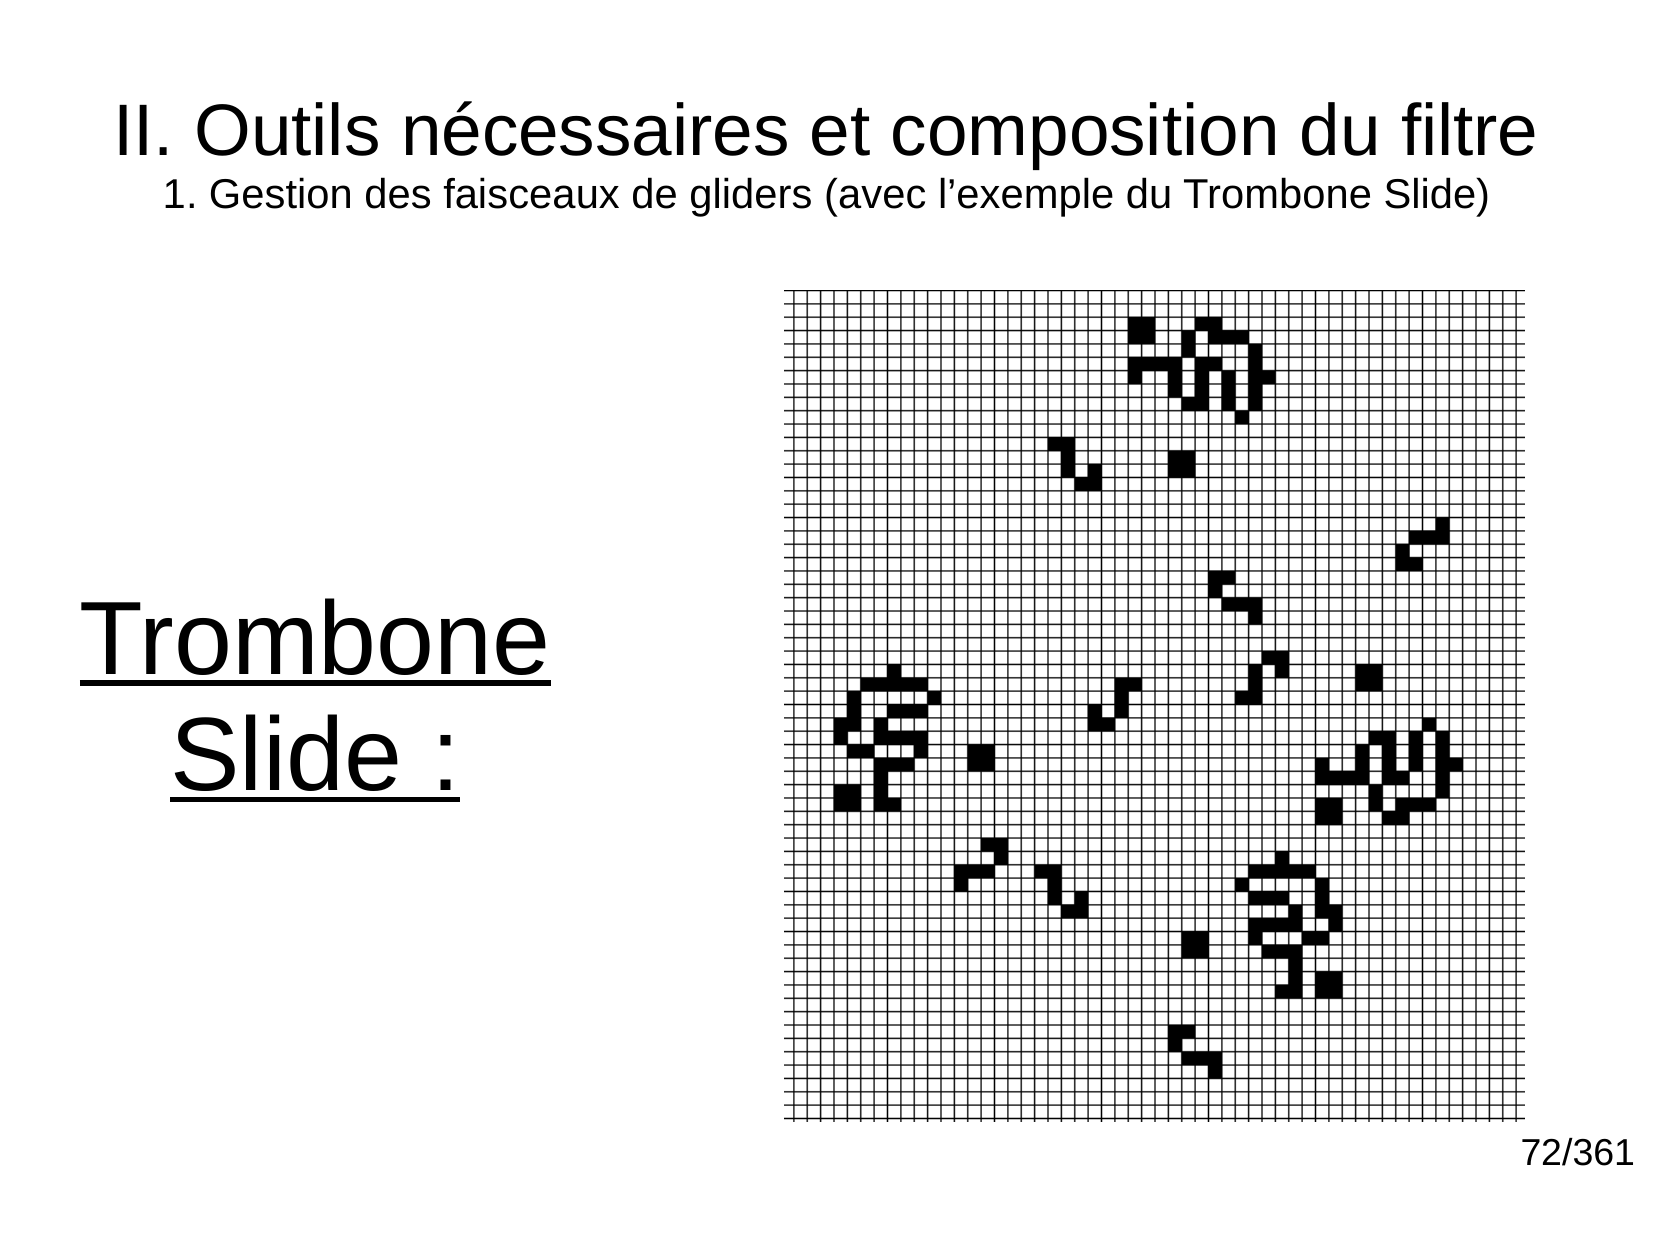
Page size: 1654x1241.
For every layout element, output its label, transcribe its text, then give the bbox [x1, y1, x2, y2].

title II. Outils nécessaires et composition du filtre 1. Gestion des faisceaux de gliders (avec l’exemple du Trombone Slide) [82, 49, 1571, 257]
text_box <number>/361 [1505, 1124, 1654, 1182]
text_box TromboneSlide : [65, 572, 591, 937]
picture [784, 290, 1525, 1123]
